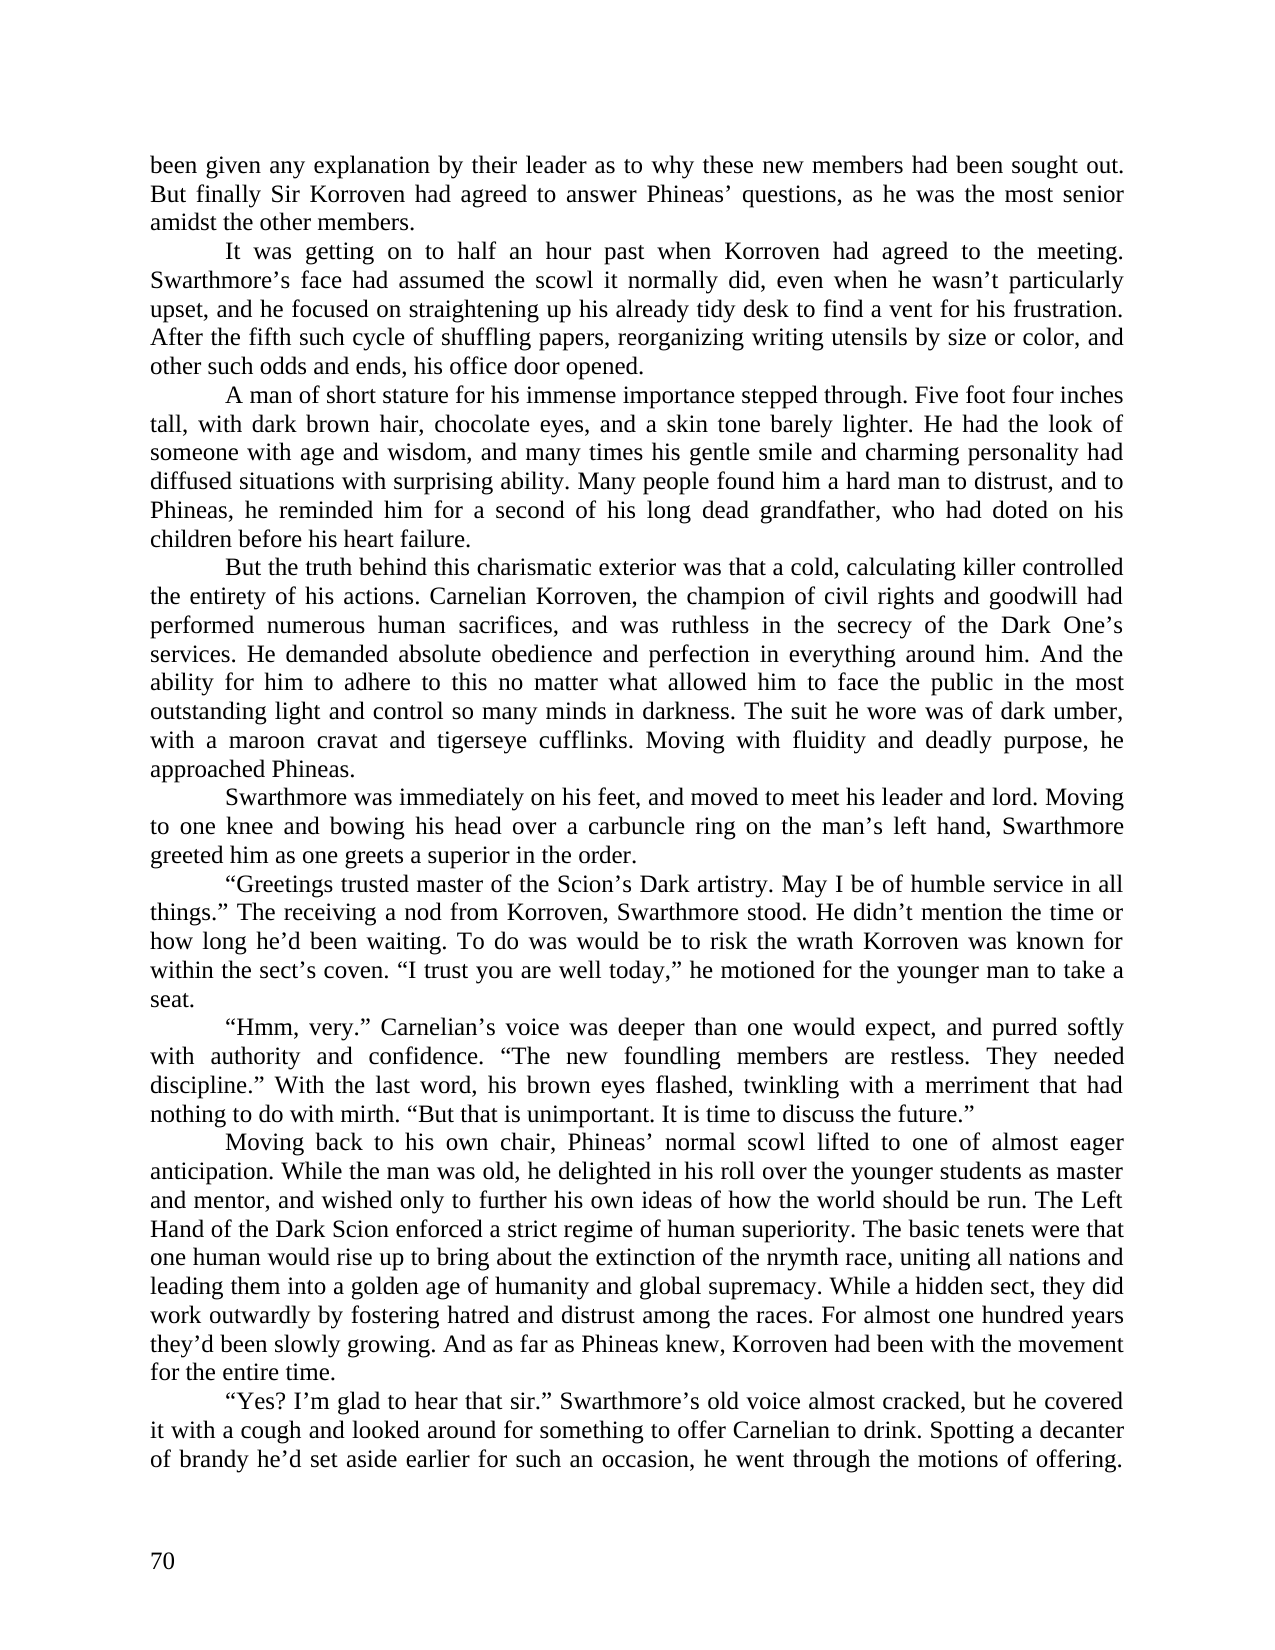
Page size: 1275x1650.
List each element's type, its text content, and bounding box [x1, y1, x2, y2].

text been given any explanation by their leader as to why these new members had been sought out. But finally Sir Korroven had agreed to answer Phineas’ questions, as he was the most senior amidst the other members. [150, 150, 1125, 236]
text Moving back to his own chair, Phineas’ normal scowl lifted to one of almost eager anticipation. While the man was old, he delighted in his roll over the younger students as master and mentor, and wished only to further his own ideas of how the world should be run. The Left Hand of the Dark Scion enforced a strict regime of human superiority. The basic tenets were that one human would rise up to bring about the extinction of the nrymth race, uniting all nations and leading them into a golden age of humanity and global supremacy. While a hidden sect, they did work outwardly by fostering hatred and distrust among the races. For almost one hundred years they’d been slowly growing. And as far as Phineas knew, Korroven had been with the movement for the entire time. [150, 1127, 1125, 1386]
text “Hmm, very.” Carnelian’s voice was deeper than one would expect, and purred softly with authority and confidence. “The new foundling members are restless. They needed discipline.” With the last word, his brown eyes flashed, twinkling with a merriment that had nothing to do with mirth. “But that is unimportant. It is time to discuss the future.” [150, 1012, 1125, 1127]
text A man of short stature for his immense importance stepped through. Five foot four inches tall, with dark brown hair, chocolate eyes, and a skin tone barely lighter. He had the look of someone with age and wisdom, and many times his gentle smile and charming personality had diffused situations with surprising ability. Many people found him a hard man to distrust, and to Phineas, he reminded him for a second of his long dead grandfather, who had doted on his children before his heart failure. [150, 380, 1125, 552]
text But the truth behind this charismatic exterior was that a cold, calculating killer controlled the entirety of his actions. Carnelian Korroven, the champion of civil rights and goodwill had performed numerous human sacrifices, and was ruthless in the secrecy of the Dark One’s services. He demanded absolute obedience and perfection in everything around him. And the ability for him to adhere to this no matter what allowed him to face the public in the most outstanding light and control so many minds in darkness. The suit he wore was of dark umber, with a maroon cravat and tigerseye cufflinks. Moving with fluidity and deadly purpose, he approached Phineas. [150, 552, 1125, 782]
text “Yes? I’m glad to hear that sir.” Swarthmore’s old voice almost cracked, but he covered it with a cough and looked around for something to offer Carnelian to drink. Spotting a decanter of brandy he’d set aside earlier for such an occasion, he went through the motions of offering. [150, 1386, 1125, 1472]
text “Greetings trusted master of the Scion’s Dark artistry. May I be of humble service in all things.” The receiving a nod from Korroven, Swarthmore stood. He didn’t mention the time or how long he’d been waiting. To do was would be to risk the wrath Korroven was known for within the sect’s coven. “I trust you are well today,” he motioned for the younger man to take a seat. [150, 869, 1125, 1012]
text Swarthmore was immediately on his feet, and moved to meet his leader and lord. Moving to one knee and bowing his head over a carbuncle ring on the man’s left hand, Swarthmore greeted him as one greets a superior in the order. [150, 782, 1125, 869]
text It was getting on to half an hour past when Korroven had agreed to the meeting. Swarthmore’s face had assumed the scowl it normally did, even when he wasn’t particularly upset, and he focused on straightening up his already tidy desk to find a vent for his frustration. After the fifth such cycle of shuffling papers, reorganizing writing utensils by size or color, and other such odds and ends, his office door opened. [150, 236, 1125, 380]
